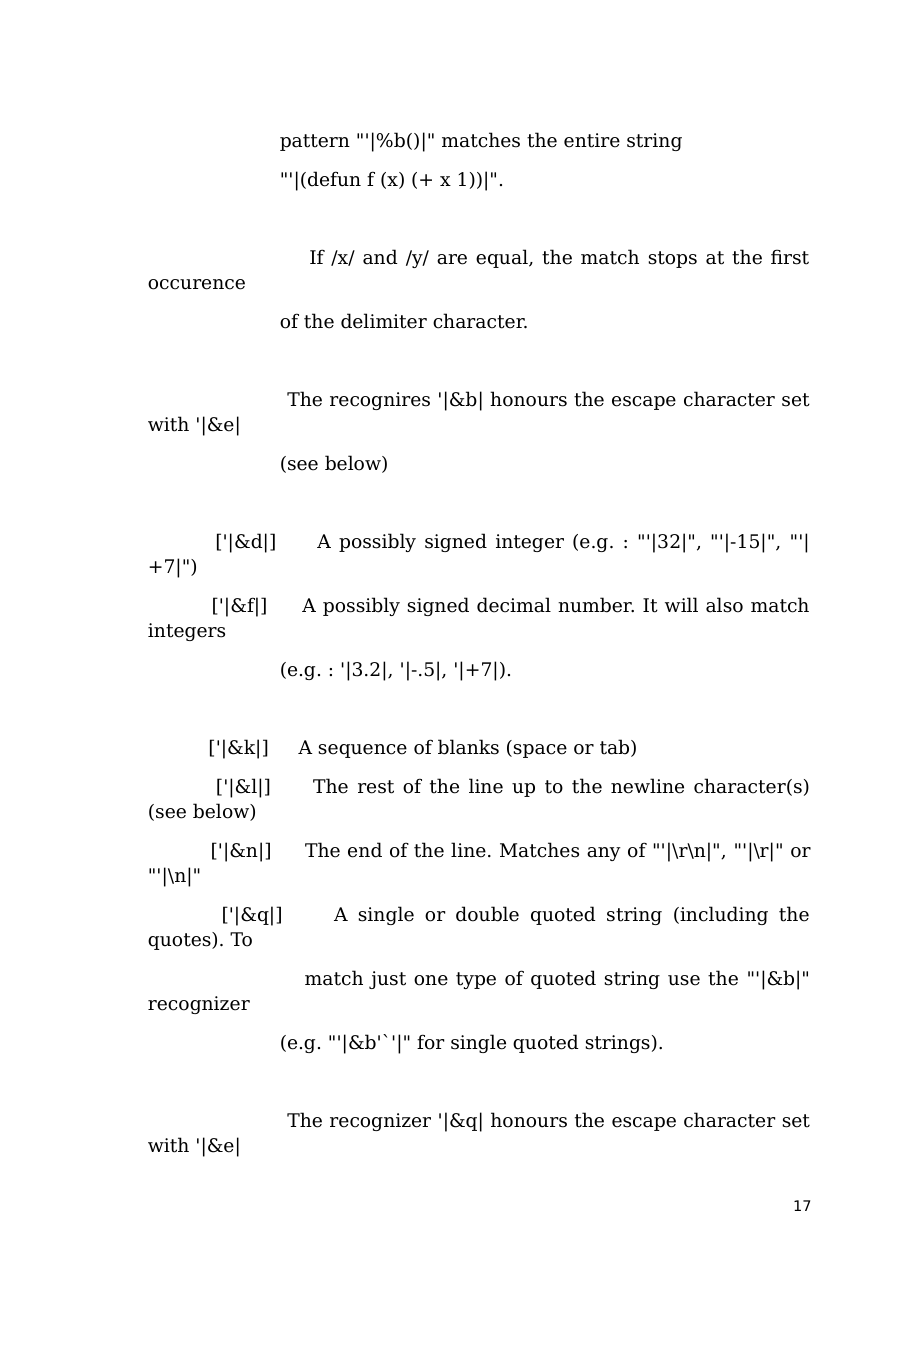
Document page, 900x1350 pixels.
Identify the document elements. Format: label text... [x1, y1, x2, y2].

text ['|&q|] A single or double quoted string (including the quotes). To [148, 904, 811, 951]
text ['|&d|] A possibly signed integer (e.g. : "'|32|", "'|-15|", "'|+7|") [148, 531, 811, 578]
text The recognizer '|&q| honours the escape character set with '|&e| [148, 1110, 811, 1157]
text The recognires '|&b| honours the escape character set with '|&e| [148, 389, 811, 436]
text (e.g. "'|&b'`'|" for single quoted strings). [148, 1032, 811, 1054]
text (e.g. : '|3.2|, '|-.5|, '|+7|). [148, 659, 811, 681]
text of the delimiter character. [148, 311, 811, 333]
text (see below) [148, 453, 811, 475]
text If /x/ and /y/ are equal, the match stops at the first occurence [148, 247, 811, 294]
text ['|&n|] The end of the line. Matches any of "'|\r\n|", "'|\r|" or "'|\n|" [148, 840, 811, 887]
text pattern "'|%b()|" matches the entire string [148, 130, 811, 152]
text ['|&l|] The rest of the line up to the newline character(s) (see below) [148, 776, 811, 823]
text ['|&k|] A sequence of blanks (space or tab) [148, 737, 811, 759]
text match just one type of quoted string use the "'|&b|" recognizer [148, 968, 811, 1015]
text "'|(defun f (x) (+ x 1))|". [148, 169, 811, 191]
text ['|&f|] A possibly signed decimal number. It will also match integers [148, 595, 811, 642]
